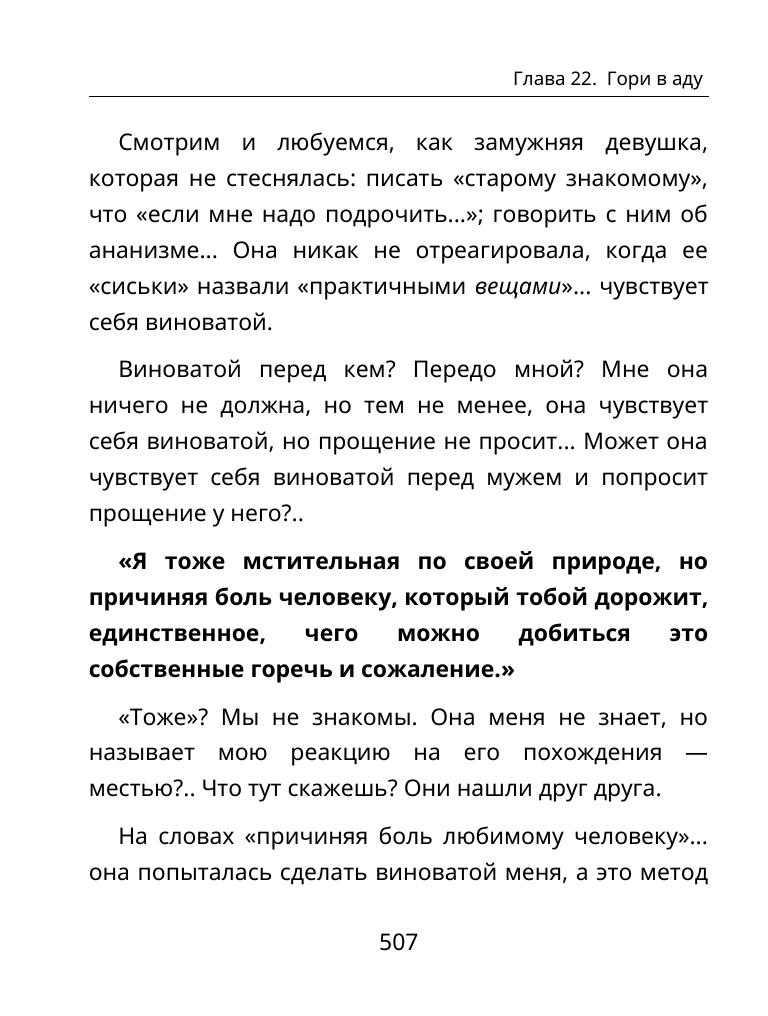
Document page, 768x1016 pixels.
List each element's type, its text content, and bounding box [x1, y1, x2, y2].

text Виноватой перед кем? Передо мной? Мне она ничего не должна, но тем не менее, она чувствует себя виноватой, но прощение не просит... Может она чувствует себя виноватой перед мужем и попросит прощение у него?.. [88, 353, 709, 528]
text «Тоже»? Мы не знакомы. Она меня не знает, но называет мою реакцию на его похождения — местью?.. Что тут скажешь? Они нашли друг друга. [88, 700, 709, 803]
text «Я тоже мстительная по своей природе, но причиняя боль человеку, который тобой дорожит, единственное, чего можно добиться это собственные горечь и сожаление.» [88, 545, 709, 684]
text Смотрим и любуемся, как замужняя девушка, которая не стеснялась: писать «старому знакомому», что «если мне надо подрочить...»; говорить с ним об ананизме... Она никак не отреагировала, когда ее «сиськи» назвали «практичными вещами»... чувствует себя виноватой. [88, 126, 709, 337]
text На словах «причиняя боль любимому человеку»... она попыталась сделать виноватой меня, а это метод [88, 820, 709, 887]
